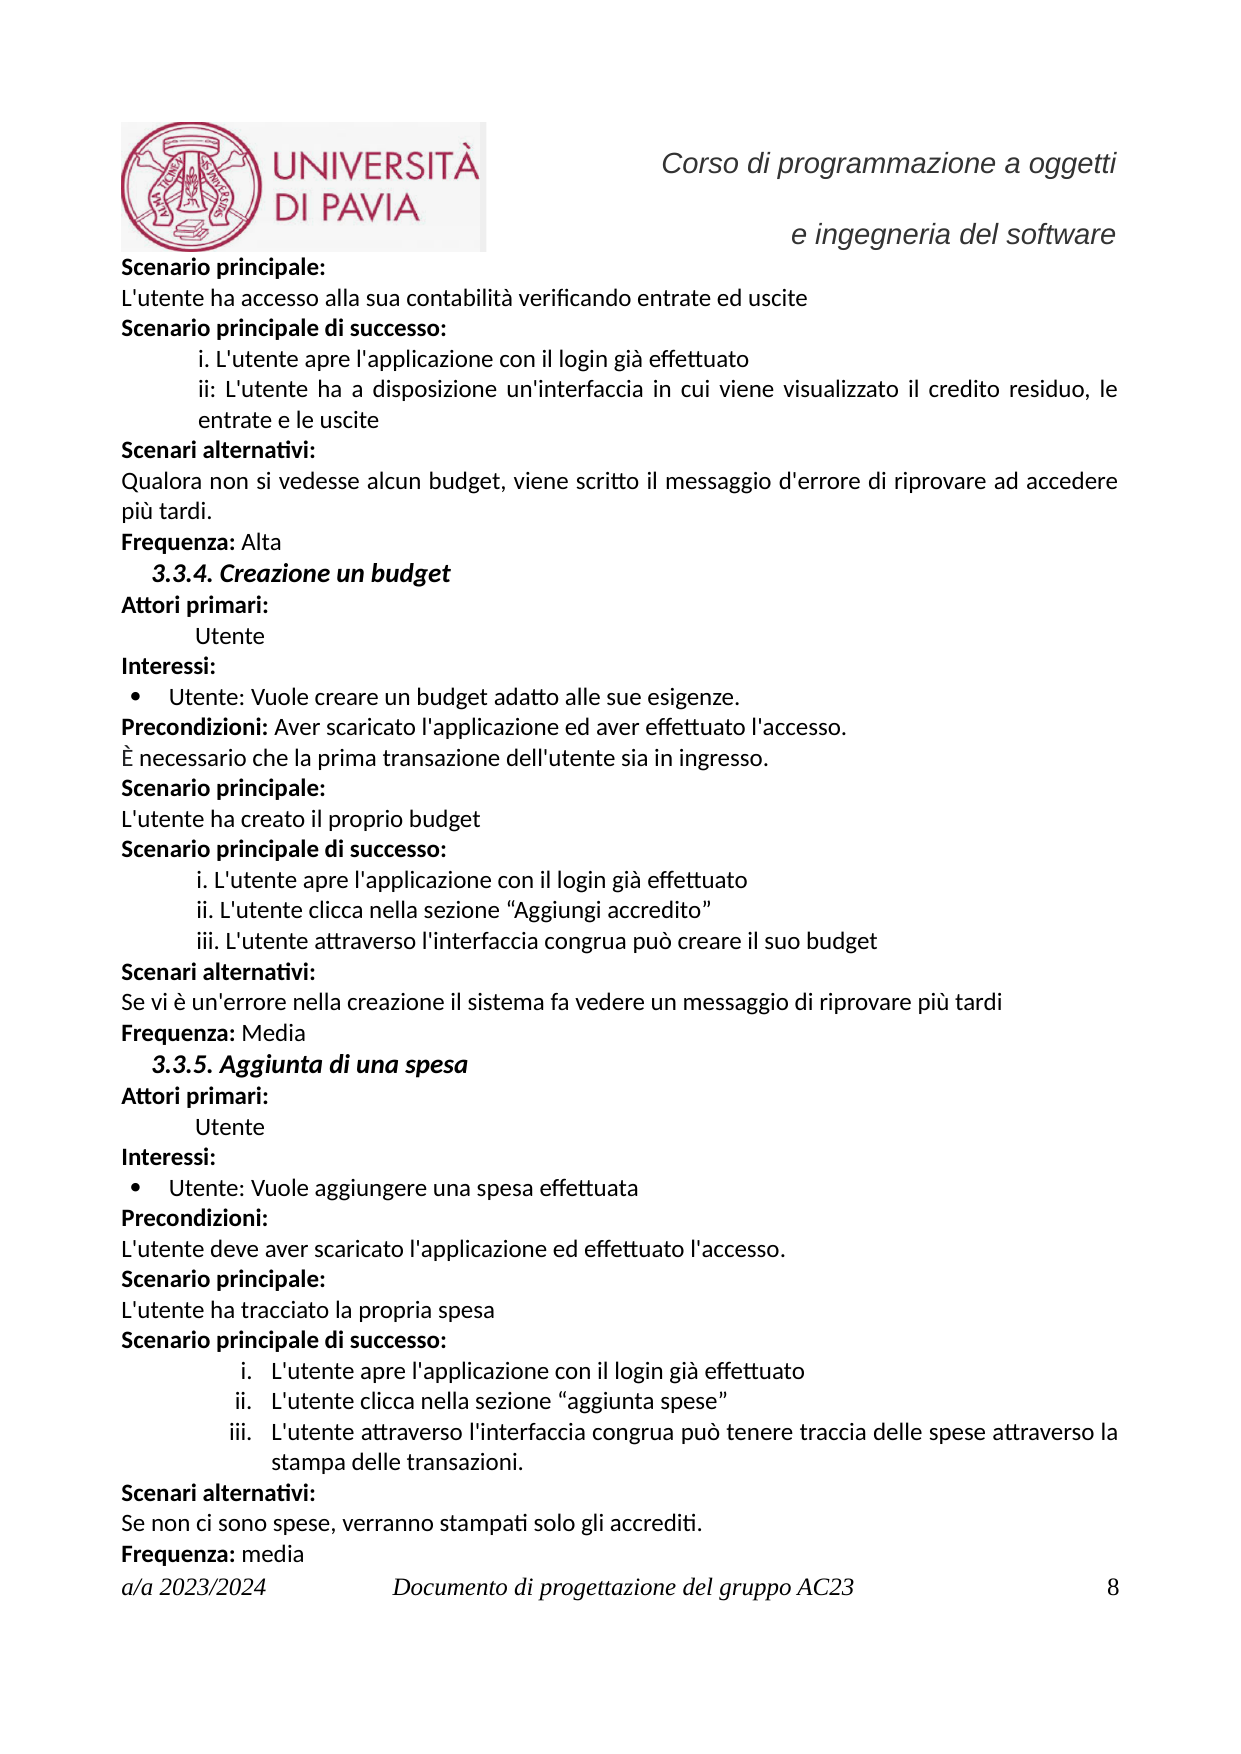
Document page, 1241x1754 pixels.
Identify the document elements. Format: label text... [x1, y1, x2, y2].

text Frequenza: Alta [121, 526, 1119, 556]
list L'utente clicca nella sezione “aggiunta spese” [252, 1385, 1119, 1416]
text L'utente ha tracciato la propria spesa [121, 1294, 1119, 1324]
picture [121, 122, 487, 252]
text Precondizioni: [121, 1202, 1119, 1233]
text Scenario principale: [121, 1263, 1119, 1294]
text Frequenza: media [121, 1538, 1119, 1568]
text Interessi: [121, 1141, 1119, 1172]
text L'utente deve aver scaricato l'applicazione ed effettuato l'accesso. [121, 1233, 1119, 1263]
text È necessario che la prima transazione dell'utente sia in ingresso. [121, 742, 1119, 772]
list ii. L'utente clicca nella sezione “Aggiungi accredito” [159, 894, 1119, 925]
text Scenari alternativi: [121, 1477, 1119, 1507]
list L'utente apre l'applicazione con il login già effettuato [252, 1355, 1119, 1385]
text Attori primari: [121, 1080, 1119, 1111]
text Interessi: [121, 650, 1119, 681]
list i. L'utente apre l'applicazione con il login già effettuato [161, 343, 1119, 373]
text Attori primari: [121, 589, 1119, 620]
text Scenario principale di successo: [121, 833, 1119, 864]
subtitle 3.3.5. Aggiunta di una spesa [151, 1047, 1119, 1080]
text Scenario principale: [121, 251, 1119, 282]
text Scenario principale di successo: [121, 312, 1119, 343]
text Precondizioni: Aver scaricato l'applicazione ed aver effettuato l'accesso. [121, 711, 1119, 742]
text L'utente ha creato il proprio budget [121, 803, 1119, 833]
list iii. L'utente attraverso l'interfaccia congrua può creare il suo budget [159, 925, 1119, 956]
text Qualora non si vedesse alcun budget, viene scritto il messaggio d'errore di riprovare ad accedere più tardi. [121, 465, 1119, 526]
text Se non ci sono spese, verranno stampati solo gli accrediti. [121, 1507, 1119, 1538]
subtitle 3.3.4. Creazione un budget [151, 556, 1119, 589]
text Scenari alternativi: [121, 956, 1119, 986]
text Utente [121, 1111, 1119, 1141]
list Utente: Vuole creare un budget adatto alle sue esigenze. [131, 681, 1119, 711]
text Scenario principale di successo: [121, 1324, 1119, 1355]
text Frequenza: Media [121, 1017, 1119, 1047]
list i. L'utente apre l'applicazione con il login già effettuato [159, 864, 1119, 894]
text Scenario principale: [121, 772, 1119, 803]
list Utente: Vuole aggiungere una spesa effettuata [131, 1172, 1119, 1202]
text Scenari alternativi: [121, 434, 1119, 465]
text Se vi è un'errore nella creazione il sistema fa vedere un messaggio di riprovare più tardi [121, 986, 1119, 1017]
list ii: L'utente ha a disposizione un'interfaccia in cui viene visualizzato il credito residuo, le entrate e le uscite [161, 373, 1119, 434]
text L'utente ha accesso alla sua contabilità verificando entrate ed uscite [121, 282, 1119, 312]
text Utente [121, 620, 1119, 650]
list L'utente attraverso l'interfaccia congrua può tenere traccia delle spese attraverso la stampa delle transazioni. [252, 1416, 1119, 1477]
